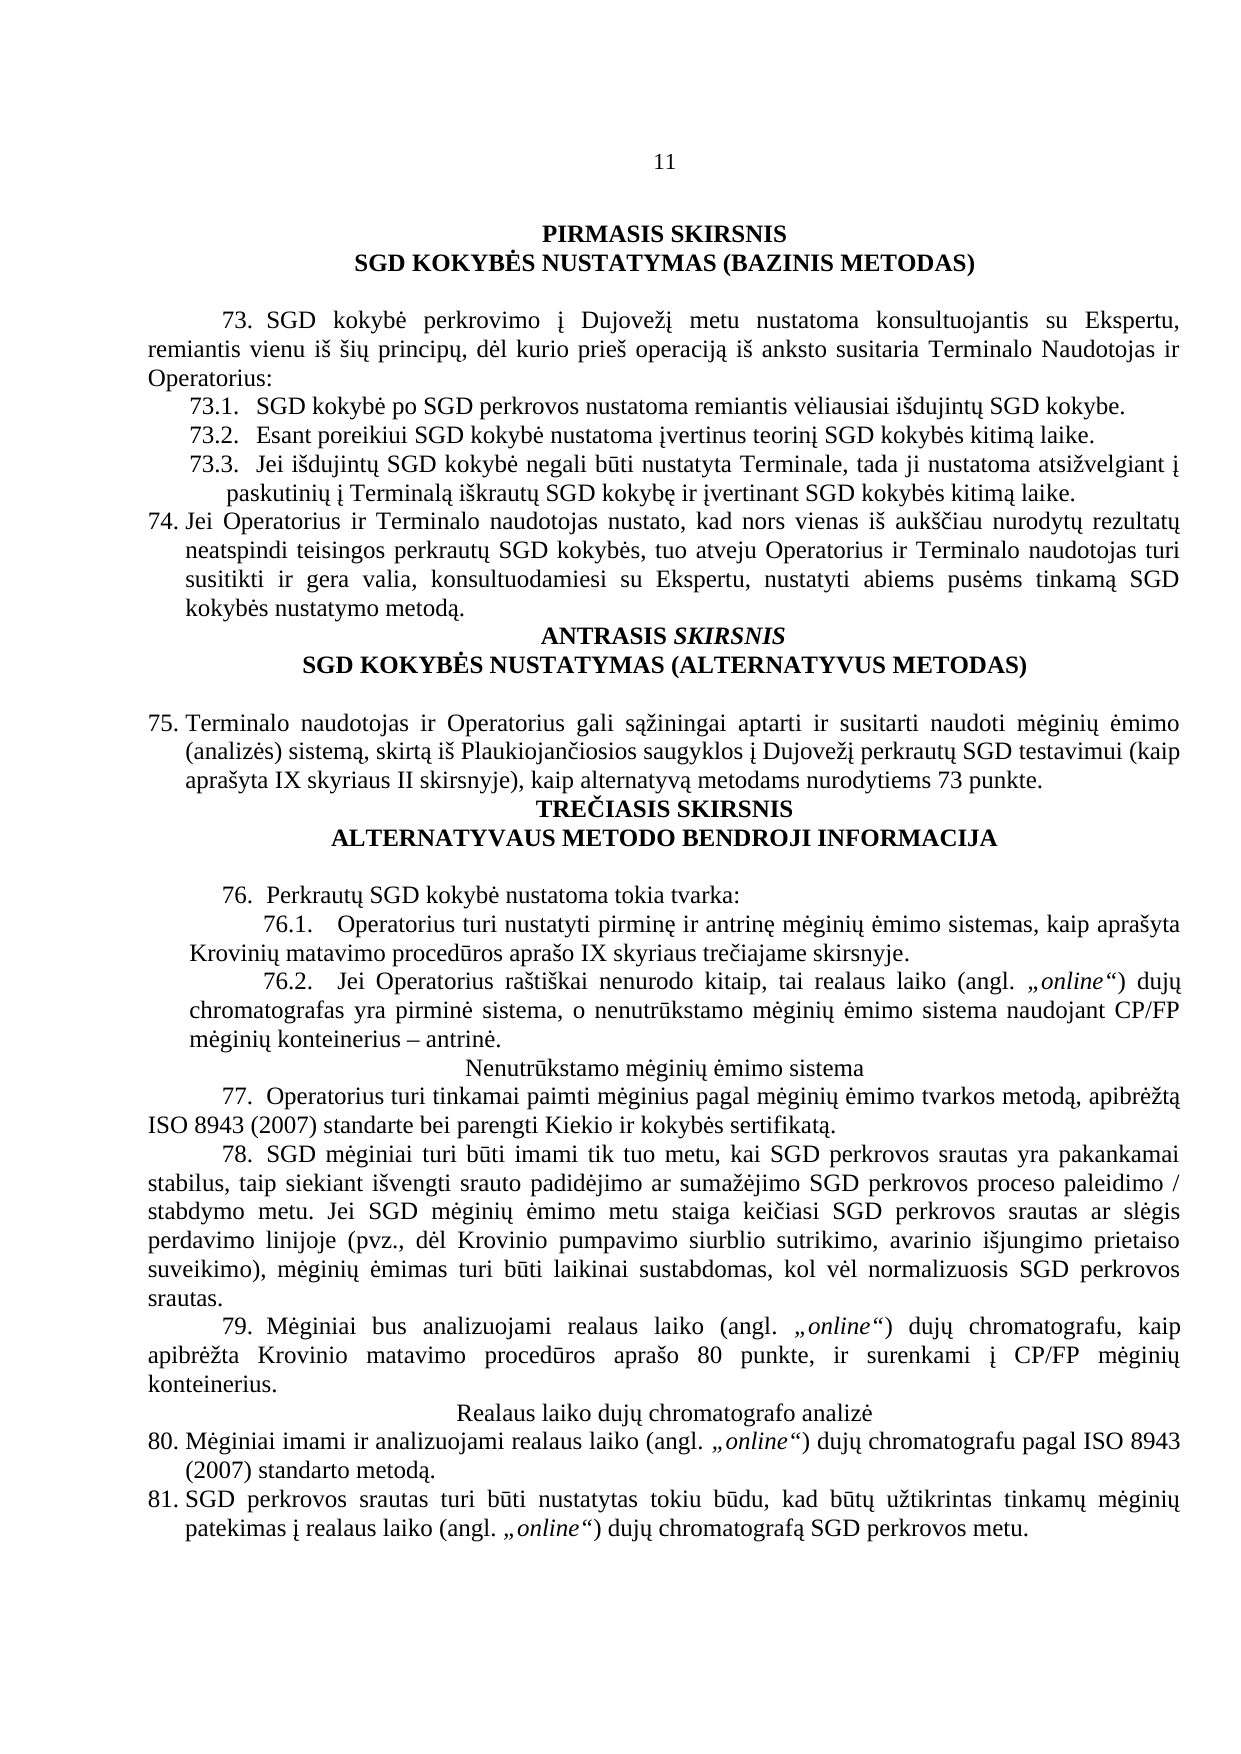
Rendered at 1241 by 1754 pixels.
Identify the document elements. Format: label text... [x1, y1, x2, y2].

text 73.3. Jei išdujintų SGD kokybė negali būti nustatyta Terminale, tada ji nustatoma atsižvelgiant į paskutinių į Terminalą iškrautų SGD kokybę ir įvertinant SGD kokybės kitimą laike. [189, 449, 1181, 506]
text ANTRASIS SKIRSNIS SGD KOKYBĖS NUSTATYMAS (ALTERNATYVUS METODAS) [148, 621, 1181, 679]
text 80. Mėginiai imami ir analizuojami realaus laiko (angl. „online“) dujų chromatografu pagal ISO 8943 (2007) standarto metodą. [148, 1426, 1181, 1484]
text 74. Jei Operatorius ir Terminalo naudotojas nustato, kad nors vienas iš aukščiau nurodytų rezultatų neatspindi teisingos perkrautų SGD kokybės, tuo atveju Operatorius ir Terminalo naudotojas turi susitikti ir gera valia, konsultuodamiesi su Ekspertu, nustatyti abiems pusėms tinkamą SGD kokybės nustatymo metodą. [148, 506, 1181, 621]
text 78. SGD mėginiai turi būti imami tik tuo metu, kai SGD perkrovos srautas yra pakankamai stabilus, taip siekiant išvengti srauto padidėjimo ar sumažėjimo SGD perkrovos proceso paleidimo / stabdymo metu. Jei SGD mėginių ėmimo metu staiga keičiasi SGD perkrovos srautas ar slėgis perdavimo linijoje (pvz., dėl Krovinio pumpavimo siurblio sutrikimo, avarinio išjungimo prietaiso suveikimo), mėginių ėmimas turi būti laikinai sustabdomas, kol vėl normalizuosis SGD perkrovos srautas. [148, 1139, 1181, 1311]
text 73.2. Esant poreikiui SGD kokybė nustatoma įvertinus teorinį SGD kokybės kitimą laike. [189, 420, 1181, 449]
text Realaus laiko dujų chromatografo analizė [148, 1398, 1181, 1426]
text Nenutrūkstamo mėginių ėmimo sistema [148, 1053, 1181, 1081]
text 76. Perkrautų SGD kokybė nustatoma tokia tvarka: [148, 880, 1181, 909]
text 79. Mėginiai bus analizuojami realaus laiko (angl. „online“) dujų chromatografu, kaip apibrėžta Krovinio matavimo procedūros aprašo 80 punkte, ir surenkami į CP/FP mėginių konteinerius. [148, 1311, 1181, 1398]
text TREČIASIS SKIRSNIS ALTERNATYVAUS METODO BENDROJI INFORMACIJA [148, 794, 1181, 851]
text 81. SGD perkrovos srautas turi būti nustatytas tokiu būdu, kad būtų užtikrintas tinkamų mėginių patekimas į realaus laiko (angl. „online“) dujų chromatografą SGD perkrovos metu. [148, 1484, 1181, 1541]
text PIRMASIS SKIRSNIS SGD KOKYBĖS NUSTATYMAS (BAZINIS METODAS) [148, 219, 1181, 276]
text 73.1. SGD kokybė po SGD perkrovos nustatoma remiantis vėliausiai išdujintų SGD kokybe. [189, 391, 1181, 420]
text 77. Operatorius turi tinkamai paimti mėginius pagal mėginių ėmimo tvarkos metodą, apibrėžtą ISO 8943 (2007) standarte bei parengti Kiekio ir kokybės sertifikatą. [148, 1081, 1181, 1139]
text 73. SGD kokybė perkrovimo į Dujovežį metu nustatoma konsultuojantis su Ekspertu, remiantis vienu iš šių principų, dėl kurio prieš operaciją iš anksto susitaria Terminalo Naudotojas ir Operatorius: [148, 305, 1181, 391]
text 75. Terminalo naudotojas ir Operatorius gali sąžiningai aptarti ir susitarti naudoti mėginių ėmimo (analizės) sistemą, skirtą iš Plaukiojančiosios saugyklos į Dujovežį perkrautų SGD testavimui (kaip aprašyta IX skyriaus II skirsnyje), kaip alternatyvą metodams nurodytiems 73 punkte. [148, 708, 1181, 794]
text 76.2. Jei Operatorius raštiškai nenurodo kitaip, tai realaus laiko (angl. „online“) dujų chromatografas yra pirminė sistema, o nenutrūkstamo mėginių ėmimo sistema naudojant CP/FP mėginių konteinerius – antrinė. [189, 966, 1181, 1053]
text 76.1. Operatorius turi nustatyti pirminę ir antrinę mėginių ėmimo sistemas, kaip aprašyta Krovinių matavimo procedūros aprašo IX skyriaus trečiajame skirsnyje. [189, 909, 1181, 966]
